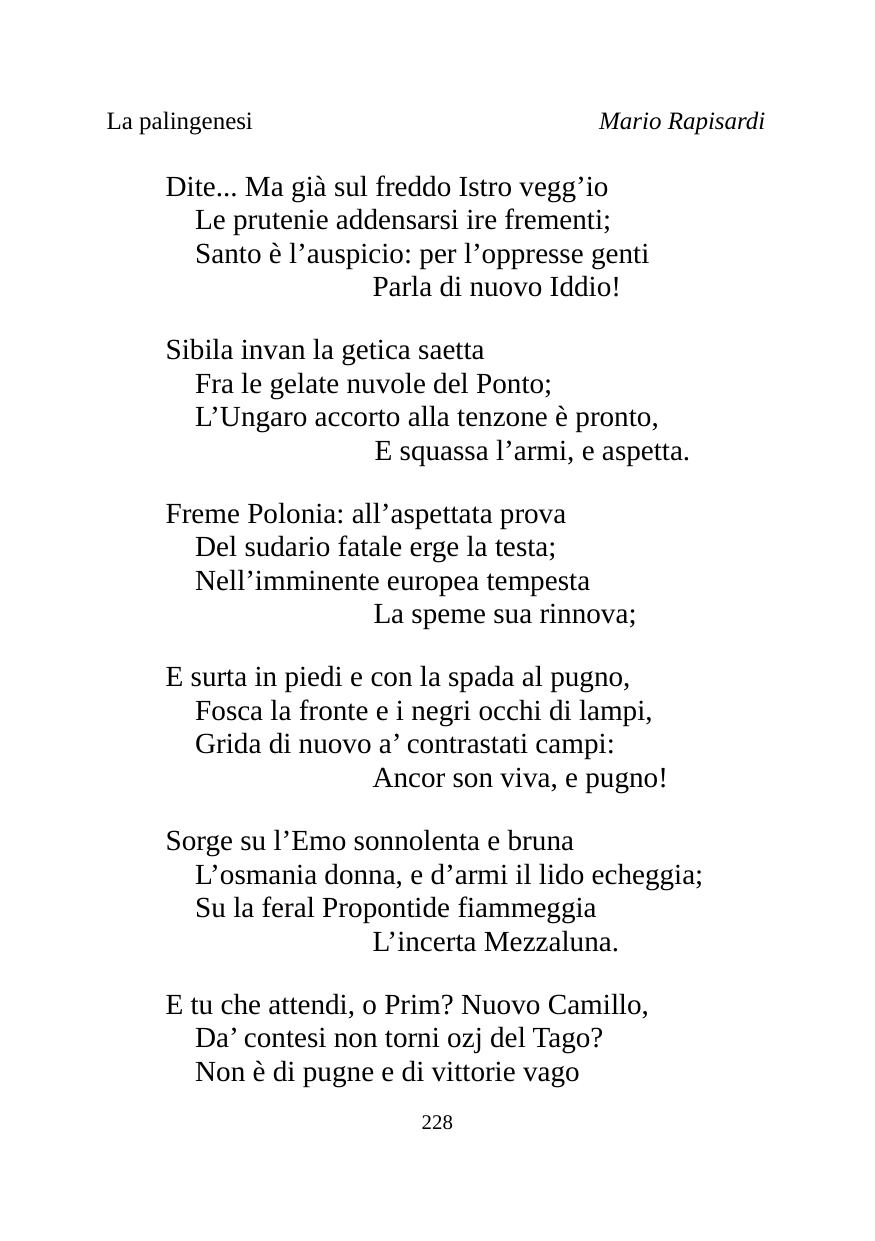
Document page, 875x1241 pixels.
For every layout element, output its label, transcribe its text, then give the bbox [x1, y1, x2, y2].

text Dite... Ma già sul freddo Istro vegg’io Le prutenie addensarsi ire frementi; Santo è l’auspicio: per l’oppresse genti [165, 169, 768, 269]
text L’incerta Mezzaluna. [372, 924, 768, 957]
text Ancor son viva, e pugno! [372, 760, 768, 794]
text Sorge su l’Emo sonnolenta e bruna L’osmania donna, e d’armi il lido echeggia; Su la feral Propontide fiammeggia [165, 823, 768, 924]
text Parla di nuovo Iddio! [372, 269, 768, 303]
text E squassa l’armi, e aspetta. [374, 433, 768, 466]
text E surta in piedi e con la spada al pugno, Fosca la fronte e i negri occhi di lampi, Grida di nuovo a’ contrastati campi: [165, 659, 768, 760]
text Freme Polonia: all’aspettata prova Del sudario fatale erge la testa; Nell’imminente europea tempesta [165, 496, 768, 597]
text La speme sua rinnova; [373, 597, 768, 630]
text Sibila invan la getica saetta Fra le gelate nuvole del Ponto; L’Ungaro accorto alla tenzone è pronto, [165, 332, 768, 433]
text E tu che attendi, o Prim? Nuovo Camillo, Da’ contesi non torni ozj del Tago? Non è di pugne e di vittorie vago [165, 987, 768, 1087]
